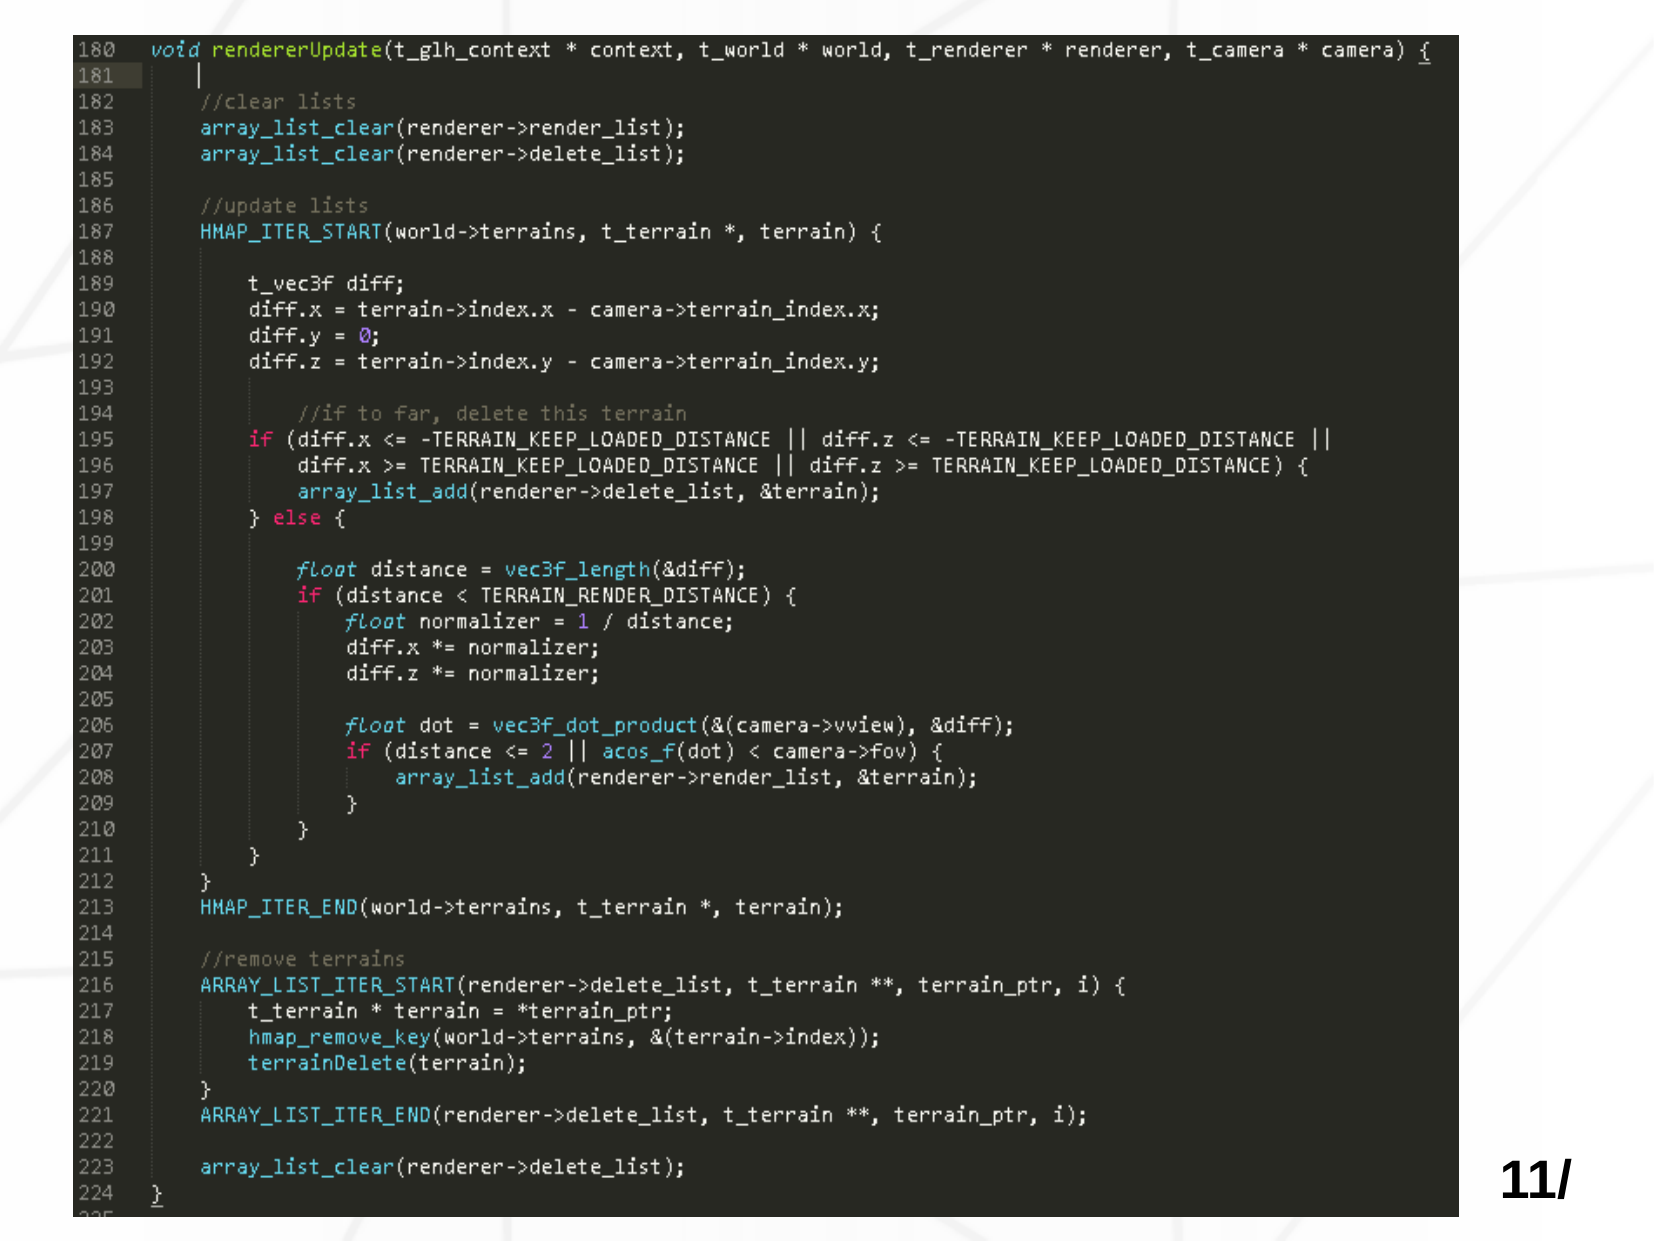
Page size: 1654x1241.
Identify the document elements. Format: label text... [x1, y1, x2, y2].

picture [0, 0, 1654, 1241]
text_box 11/ [1367, 1141, 1654, 1219]
